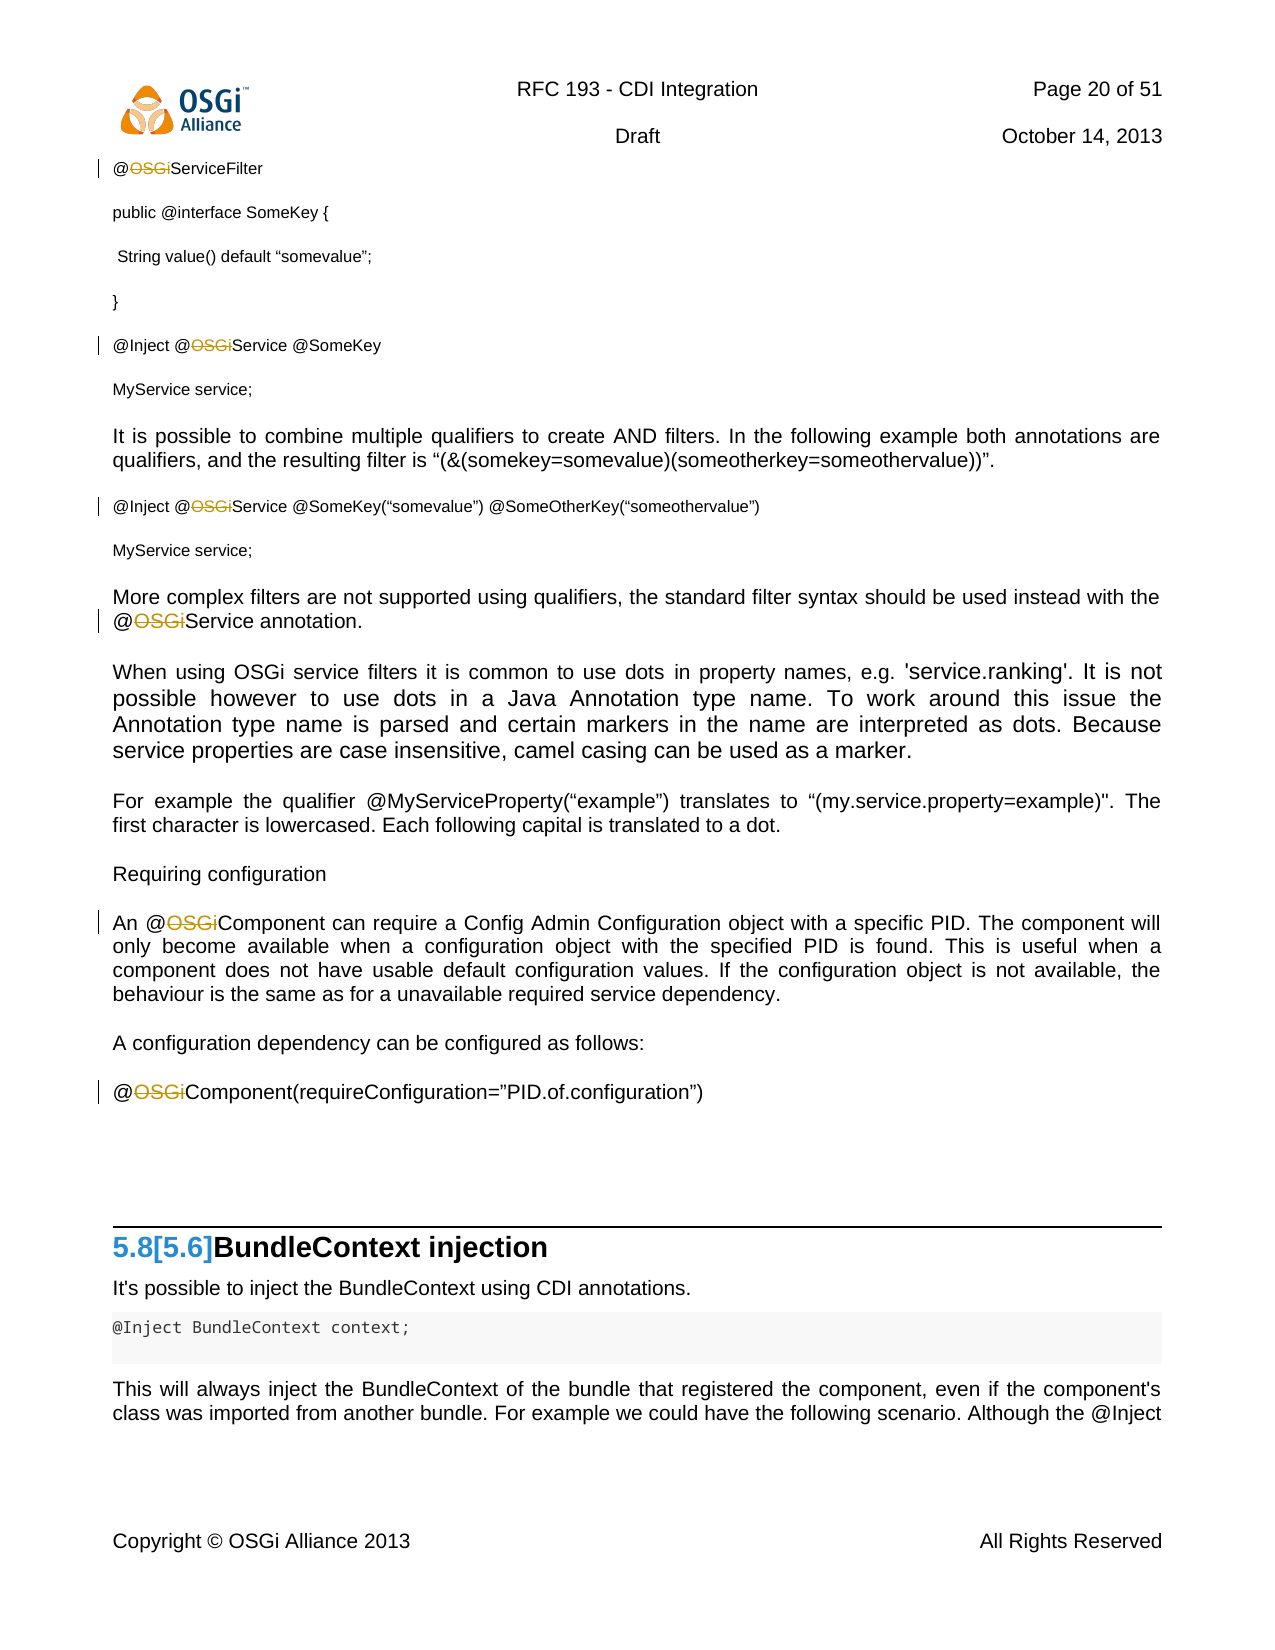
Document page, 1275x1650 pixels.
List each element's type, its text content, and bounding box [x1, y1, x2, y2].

text @Inject @Service @SomeKey [112, 336, 1162, 355]
text It is possible to combine multiple qualifiers to create AND filters. In the following example both annotations are qualifiers, and the resulting filter is “(&(somekey=somevalue)(someotherkey=someothervalue))”. [112, 424, 1162, 472]
text A configuration dependency can be configured as follows: [112, 1031, 1162, 1055]
text public @interface SomeKey { [112, 203, 1162, 222]
text @Inject BundleContext context; [112, 1312, 1162, 1338]
text When using OSGi service filters it is common to use dots in property names, e.g. 'service.ranking'. It is not possible however to use dots in a Java Annotation type name. To work around this issue the Annotation type name is parsed and certain markers in the name are interpreted as dots. Because service properties are case insensitive, camel casing can be used as a marker. [112, 658, 1162, 763]
text More complex filters are not supported using qualifiers, the standard filter syntax should be used instead with the @Service annotation. [112, 585, 1162, 633]
text It's possible to inject the BundleContext using CDI annotations. [112, 1276, 1162, 1299]
text } [112, 291, 1162, 311]
subtitle BundleContext injection [112, 1227, 1162, 1263]
text @ServiceFilter [112, 159, 1162, 178]
text @Inject @Service @SomeKey(“somevalue”) @SomeOtherKey(“someothervalue”) [112, 497, 1162, 516]
text MyService service; [112, 380, 1162, 399]
text @Component(requireConfiguration=”PID.of.configuration”) [112, 1080, 1162, 1104]
text MyService service; [112, 541, 1162, 560]
text String value() default “somevalue”; [112, 247, 1162, 266]
text For example the qualifier @MyServiceProperty(“example”) translates to “(my.service.property=example)". The first character is lowercased. Each following capital is translated to a dot. [112, 788, 1162, 836]
picture [113, 78, 257, 142]
text An @Component can require a Config Admin Configuration object with a specific PID. The component will only become available when a configuration object with the specified PID is found. This is useful when a component does not have usable default configuration values. If the configuration object is not available, the behaviour is the same as for a unavailable required service dependency. [112, 910, 1162, 1006]
text Requiring configuration [112, 861, 1162, 885]
text This will always inject the BundleContext of the bundle that registered the component, even if the component's class was imported from another bundle. For example we could have the following scenario. Although the @Inject [112, 1377, 1162, 1425]
